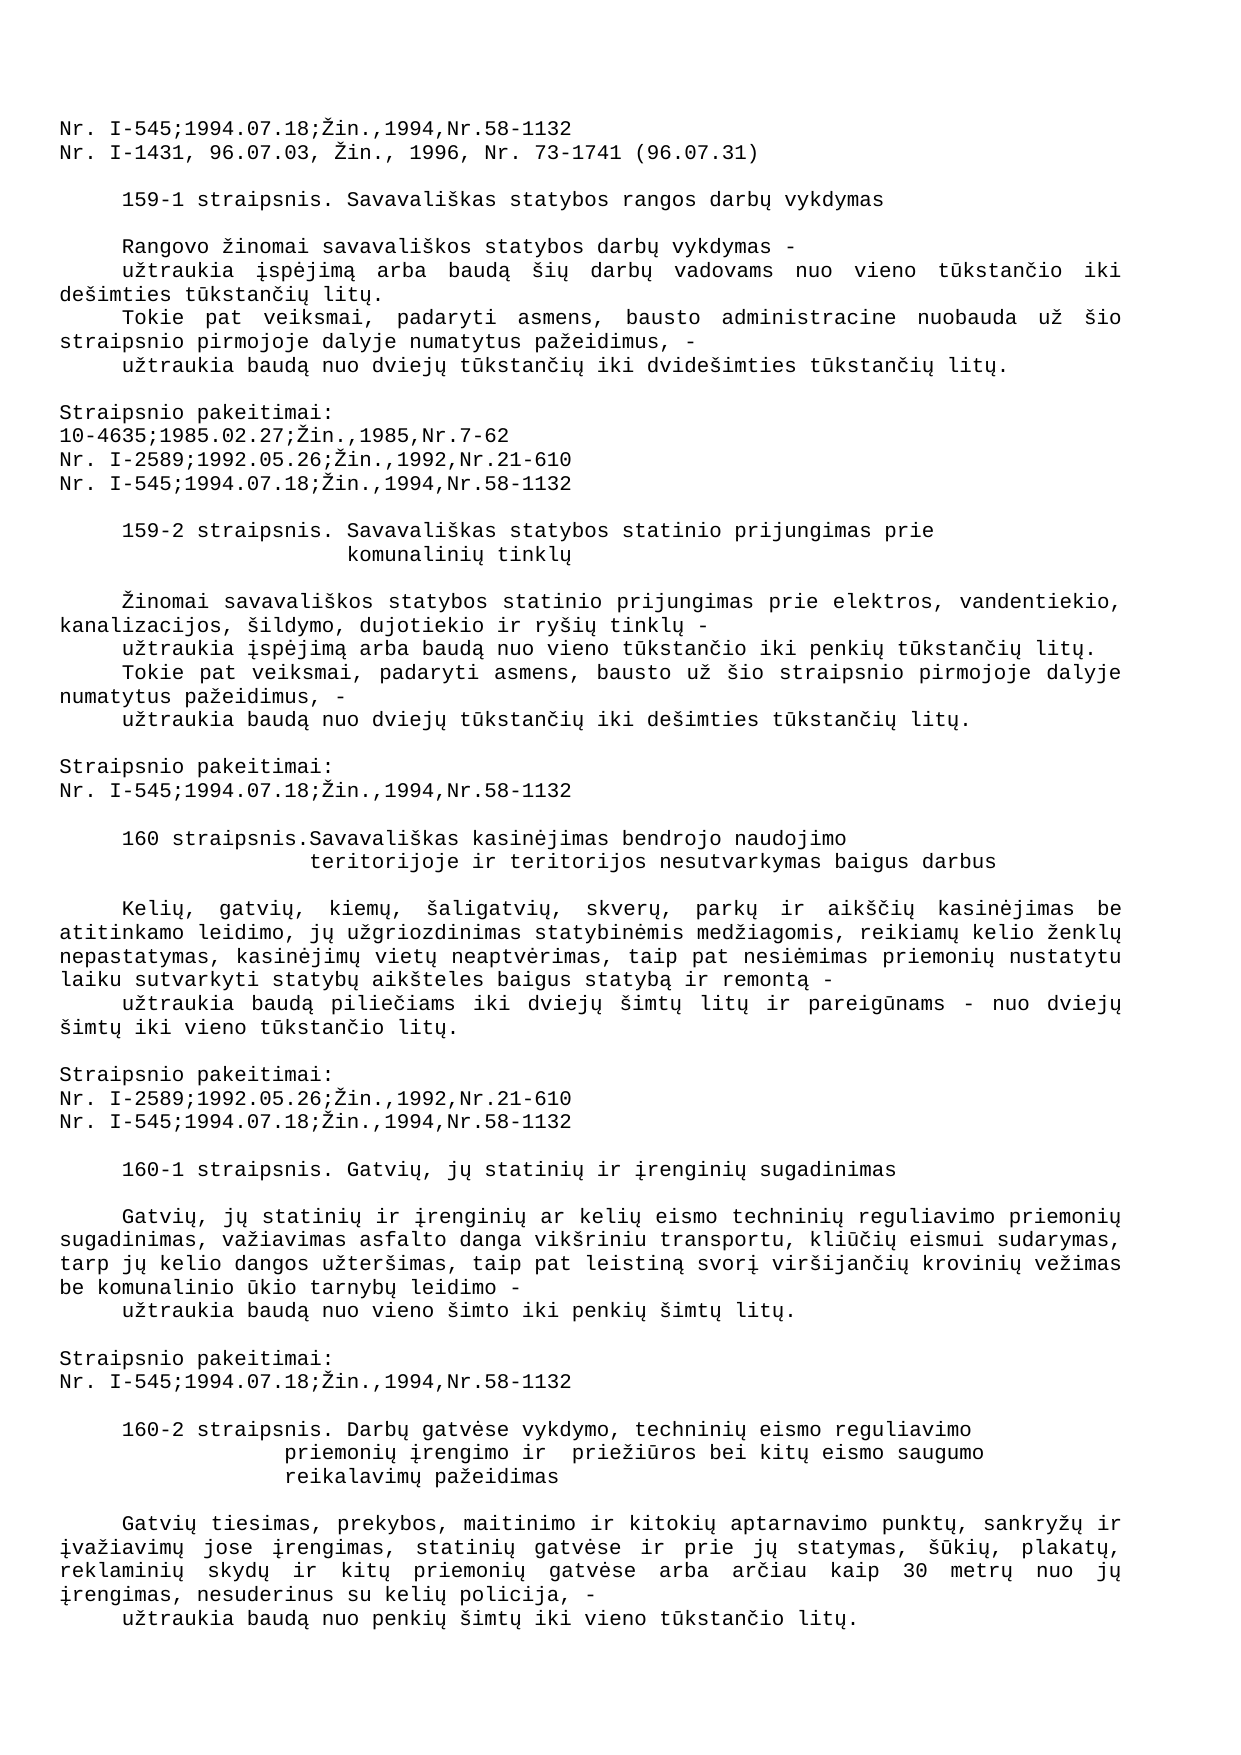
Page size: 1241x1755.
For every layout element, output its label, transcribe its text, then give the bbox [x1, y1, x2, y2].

text priemonių įrengimo ir priežiūros bei kitų eismo saugumo [59, 1442, 1122, 1466]
text Straipsnio pakeitimai: [59, 1348, 1122, 1371]
text 160 straipsnis.Savavališkas kasinėjimas bendrojo naudojimo [59, 827, 1122, 851]
text reikalavimų pažeidimas [59, 1466, 1122, 1489]
text teritorijoje ir teritorijos nesutvarkymas baigus darbus [59, 851, 1122, 875]
text Nr. I-545;1994.07.18;Žin.,1994,Nr.58-1132 [59, 780, 1122, 804]
text Gatvių, jų statinių ir įrenginių ar kelių eismo techninių reguliavimo priemonių sugadinimas, važiavimas asfalto danga vikšriniu transportu, kliūčių eismui sudarymas, tarp jų kelio dangos užteršimas, taip pat leistiną svorį viršijančių krovinių vežimas be komunalinio ūkio tarnybų leidimo - [59, 1206, 1122, 1300]
text 160-1 straipsnis. Gatvių, jų statinių ir įrenginių sugadinimas [59, 1158, 1122, 1182]
text komunalinių tinklų [59, 544, 1122, 567]
text užtraukia įspėjimą arba baudą nuo vieno tūkstančio iki penkių tūkstančių litų. [59, 638, 1122, 662]
text užtraukia baudą nuo dviejų tūkstančių iki dvidešimties tūkstančių litų. [59, 354, 1122, 378]
text Nr. I-545;1994.07.18;Žin.,1994,Nr.58-1132 [59, 473, 1122, 496]
text Nr. I-545;1994.07.18;Žin.,1994,Nr.58-1132 [59, 1371, 1122, 1395]
text užtraukia baudą nuo penkių šimtų iki vieno tūkstančio litų. [59, 1608, 1122, 1631]
text Tokie pat veiksmai, padaryti asmens, bausto už šio straipsnio pirmojoje dalyje numatytus pažeidimus, - [59, 662, 1122, 709]
text užtraukia įspėjimą arba baudą šių darbų vadovams nuo vieno tūkstančio iki dešimties tūkstančių litų. [59, 260, 1122, 307]
text Nr. I-545;1994.07.18;Žin.,1994,Nr.58-1132 [59, 118, 1122, 142]
text Straipsnio pakeitimai: [59, 757, 1122, 780]
text 159-1 straipsnis. Savavališkas statybos rangos darbų vykdymas [59, 189, 1122, 213]
text Straipsnio pakeitimai: [59, 402, 1122, 426]
text 159-2 straipsnis. Savavališkas statybos statinio prijungimas prie [59, 520, 1122, 544]
text Nr. I-1431, 96.07.03, Žin., 1996, Nr. 73-1741 (96.07.31) [59, 142, 1122, 165]
text užtraukia baudą piliečiams iki dviejų šimtų litų ir pareigūnams - nuo dviejų šimtų iki vieno tūkstančio litų. [59, 993, 1122, 1040]
text Rangovo žinomai savavališkos statybos darbų vykdymas - [59, 236, 1122, 260]
text 10-4635;1985.02.27;Žin.,1985,Nr.7-62 [59, 426, 1122, 449]
text Tokie pat veiksmai, padaryti asmens, bausto administracine nuobauda už šio straipsnio pirmojoje dalyje numatytus pažeidimus, - [59, 307, 1122, 354]
text Nr. I-2589;1992.05.26;Žin.,1992,Nr.21-610 [59, 1088, 1122, 1111]
text 160-2 straipsnis. Darbų gatvėse vykdymo, techninių eismo reguliavimo [59, 1419, 1122, 1442]
text Gatvių tiesimas, prekybos, maitinimo ir kitokių aptarnavimo punktų, sankryžų ir įvažiavimų jose įrengimas, statinių gatvėse ir prie jų statymas, šūkių, plakatų, reklaminių skydų ir kitų priemonių gatvėse arba arčiau kaip 30 metrų nuo jų įrengimas, nesuderinus su kelių policija, - [59, 1513, 1122, 1608]
text Nr. I-545;1994.07.18;Žin.,1994,Nr.58-1132 [59, 1111, 1122, 1135]
text Žinomai savavališkos statybos statinio prijungimas prie elektros, vandentiekio, kanalizacijos, šildymo, dujotiekio ir ryšių tinklų - [59, 591, 1122, 638]
text užtraukia baudą nuo dviejų tūkstančių iki dešimties tūkstančių litų. [59, 709, 1122, 733]
text Nr. I-2589;1992.05.26;Žin.,1992,Nr.21-610 [59, 449, 1122, 473]
text užtraukia baudą nuo vieno šimto iki penkių šimtų litų. [59, 1300, 1122, 1324]
text Straipsnio pakeitimai: [59, 1064, 1122, 1088]
text Kelių, gatvių, kiemų, šaligatvių, skverų, parkų ir aikščių kasinėjimas be atitinkamo leidimo, jų užgriozdinimas statybinėmis medžiagomis, reikiamų kelio ženklų nepastatymas, kasinėjimų vietų neaptvėrimas, taip pat nesiėmimas priemonių nustatytu laiku sutvarkyti statybų aikšteles baigus statybą ir remontą - [59, 898, 1122, 993]
